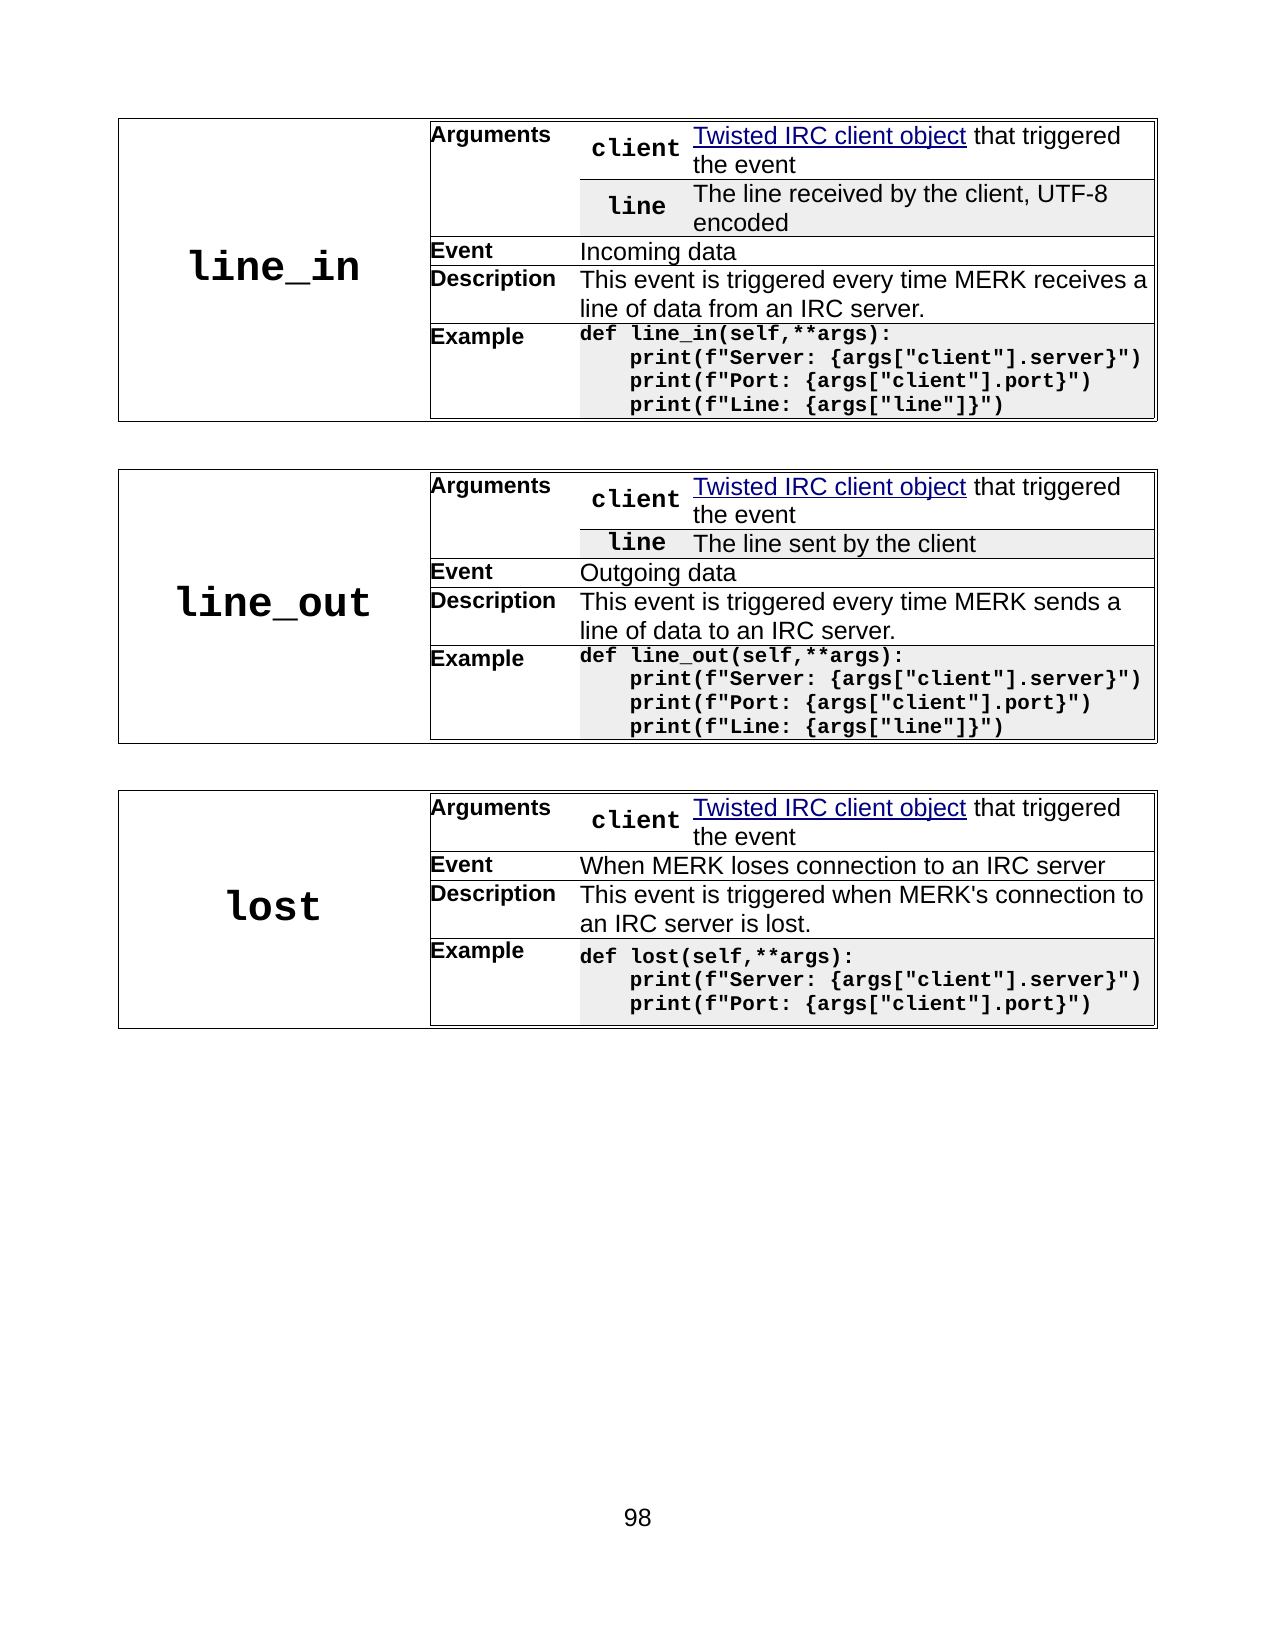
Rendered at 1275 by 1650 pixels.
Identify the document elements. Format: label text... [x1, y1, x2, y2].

table_cell Outgoing data [580, 559, 1154, 587]
table_header line_out [119, 470, 427, 742]
table_cell def line_in(self,**args): print(f"Server: {args["client"].server}") print(f"Port: {args["client"].port}") print(f"Line: {args["line"]}") [580, 324, 1154, 418]
table_cell This event is triggered every time MERK receives a line of data from an IRC server. [580, 266, 1154, 323]
table_cell line [580, 530, 693, 558]
table_cell Event [431, 559, 579, 587]
table_header Twisted IRC client object that triggered the event [693, 122, 1154, 179]
table_cell The line received by the client, UTF-8 encoded [693, 180, 1154, 236]
table_header Arguments [431, 473, 579, 558]
table_header client [580, 122, 693, 179]
table_header Twisted IRC client object that triggered the event [693, 794, 1154, 851]
table_cell This event is triggered when MERK's connection to an IRC server is lost. [580, 881, 1154, 937]
table_cell line [580, 180, 693, 236]
table_cell def line_out(self,**args): print(f"Server: {args["client"].server}") print(f"Port: {args["client"].port}") print(f"Line: {args["line"]}") [580, 646, 1154, 739]
table_cell def lost(self,**args): print(f"Server: {args["client"].server}") print(f"Port: {args["client"].port}") [580, 939, 1154, 1025]
table_header Arguments [431, 122, 579, 236]
table_cell Example [431, 324, 579, 418]
table_header Arguments [431, 794, 579, 851]
table_cell Incoming data [580, 237, 1154, 265]
table_cell The line sent by the client [693, 530, 1154, 558]
table_cell This event is triggered every time MERK sends a line of data to an IRC server. [580, 588, 1154, 644]
table_cell Example [431, 939, 579, 1025]
table_cell Description [431, 266, 579, 323]
table_header [427, 470, 1157, 742]
table_header lost [119, 791, 427, 1028]
table_cell Example [431, 646, 579, 739]
table_cell When MERK loses connection to an IRC server [580, 852, 1154, 880]
table_header client [580, 794, 693, 851]
table_header [427, 791, 1157, 1028]
table_header line_in [119, 119, 427, 421]
table_cell Description [431, 881, 579, 937]
table_cell Description [431, 588, 579, 644]
table_header Twisted IRC client object that triggered the event [693, 473, 1154, 529]
table_cell Event [431, 852, 579, 880]
table_header [427, 119, 1157, 421]
table_header client [580, 473, 693, 529]
table_cell Event [431, 237, 579, 265]
